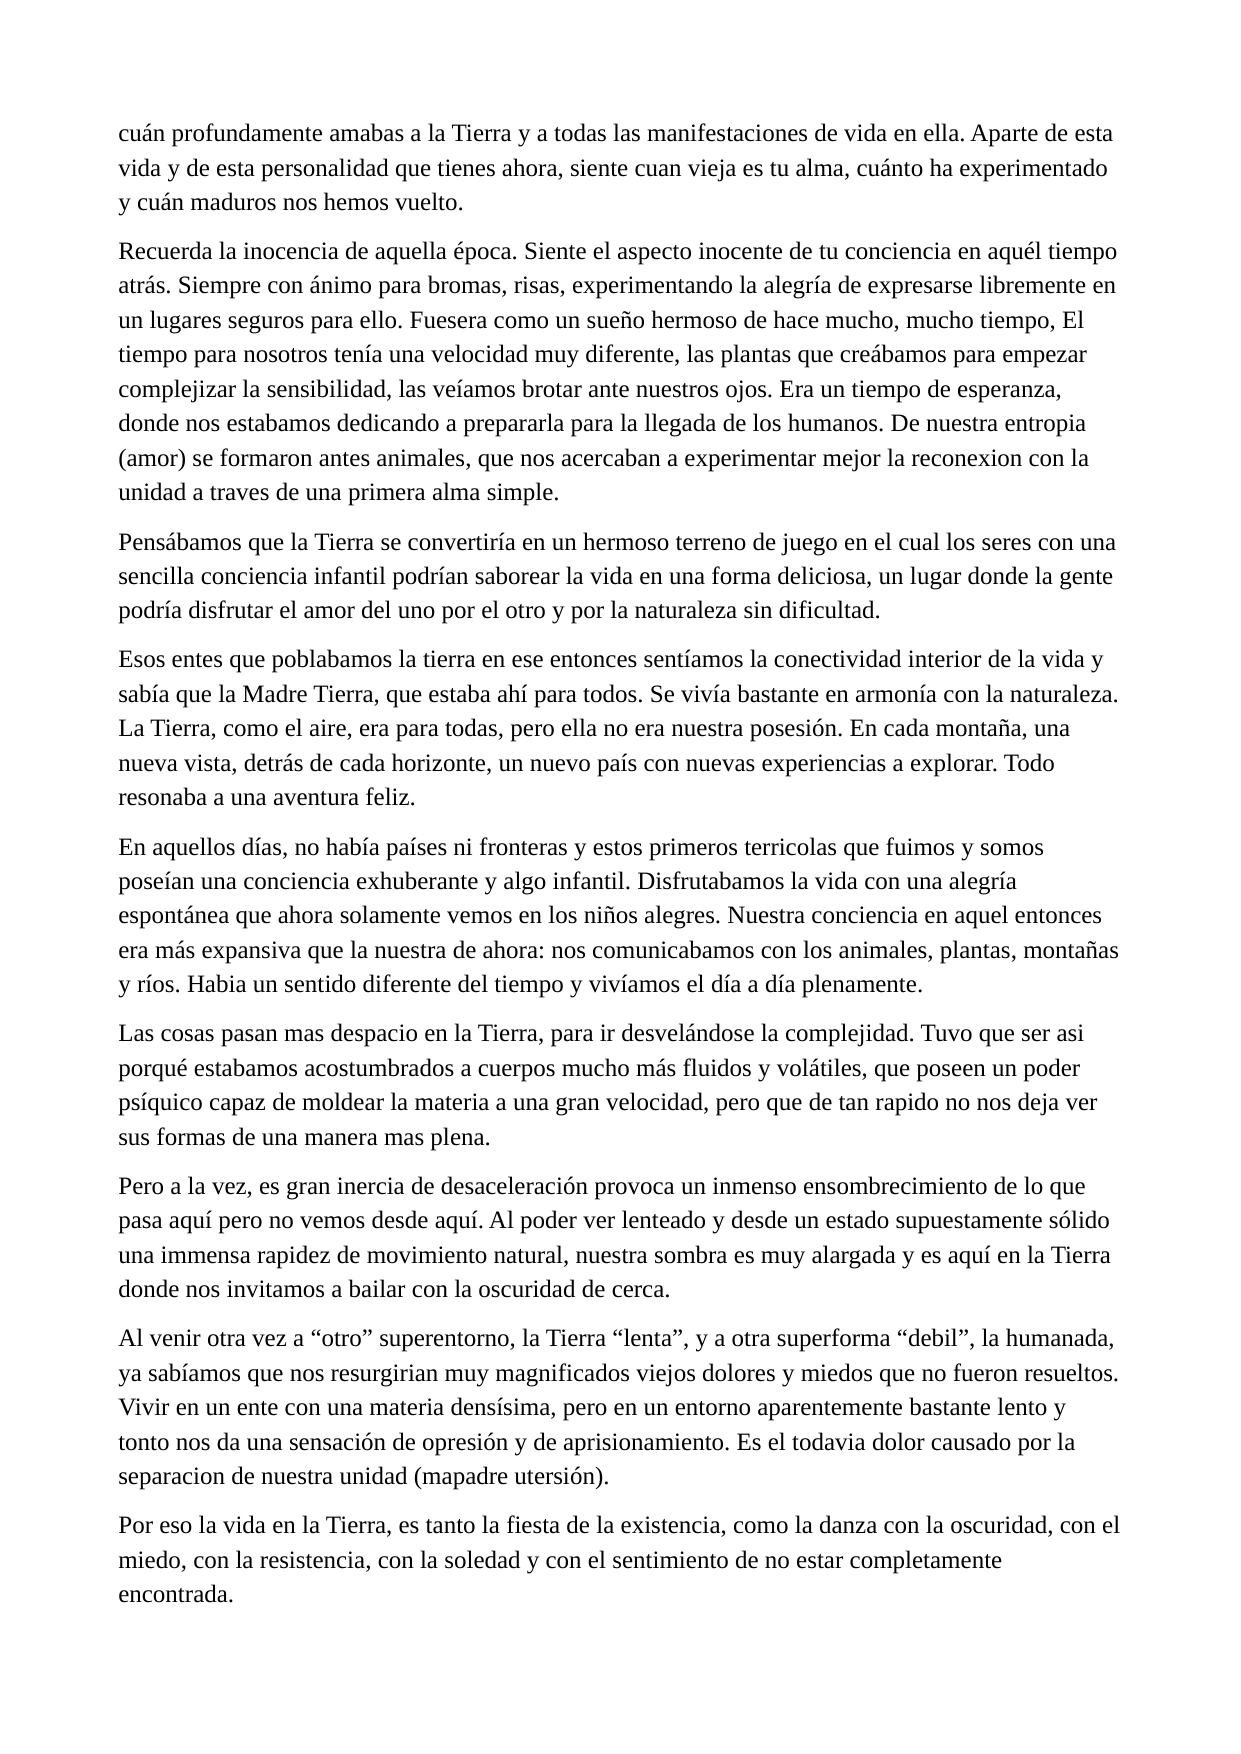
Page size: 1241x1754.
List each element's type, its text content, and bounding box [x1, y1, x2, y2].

text Al venir otra vez a “otro” superentorno, la Tierra “lenta”, y a otra superforma “debil”, la humanada, ya sabíamos que nos resurgirian muy magnificados viejos dolores y miedos que no fueron resueltos. Vivir en un ente con una materia densísima, pero en un entorno aparentemente bastante lento y tonto nos da una sensación de opresión y de aprisionamiento. Es el todavia dolor causado por la separacion de nuestra unidad (mapadre utersión). [118, 1323, 1122, 1490]
text Pensábamos que la Tierra se convertiría en un hermoso terreno de juego en el cual los seres con una sencilla conciencia infantil podrían saborear la vida en una forma deliciosa, un lugar donde la gente podría disfrutar el amor del uno por el otro y por la naturaleza sin dificultad. [118, 527, 1122, 624]
text Por eso la vida en la Tierra, es tanto la fiesta de la existencia, como la danza con la oscuridad, con el miedo, con la resistencia, con la soledad y con el sentimiento de no estar completamente encontrada. [118, 1511, 1122, 1608]
text Las cosas pasan mas despacio en la Tierra, para ir desvelándose la complejidad. Tuvo que ser asi porqué estabamos acostumbrados a cuerpos mucho más fluidos y volátiles, que poseen un poder psíquico capaz de moldear la materia a una gran velocidad, pero que de tan rapido no nos deja ver sus formas de una manera mas plena. [118, 1018, 1122, 1151]
text Esos entes que poblabamos la tierra en ese entonces sentíamos la conectividad interior de la vida y sabía que la Madre Tierra, que estaba ahí para todos. Se vivía bastante en armonía con la naturaleza. La Tierra, como el aire, era para todas, pero ella no era nuestra posesión. En cada montaña, una nueva vista, detrás de cada horizonte, un nuevo país con nuevas experiencias a explorar. Todo resonaba a una aventura feliz. [118, 644, 1122, 811]
text Pero a la vez, es gran inercia de desaceleración provoca un inmenso ensombrecimiento de lo que pasa aquí pero no vemos desde aquí. Al poder ver lenteado y desde un estado supuestamente sólido una immensa rapidez de movimiento natural, nuestra sombra es muy alargada y es aquí en la Tierra donde nos invitamos a bailar con la oscuridad de cerca. [118, 1171, 1122, 1303]
text cuán profundamente amabas a la Tierra y a todas las manifestaciones de vida en ella. Aparte de esta vida y de esta personalidad que tienes ahora, siente cuan vieja es tu alma, cuánto ha experimentado y cuán maduros nos hemos vuelto. [118, 118, 1122, 216]
text En aquellos días, no había países ni fronteras y estos primeros terricolas que fuimos y somos poseían una conciencia exhuberante y algo infantil. Disfrutabamos la vida con una alegría espontánea que ahora solamente vemos en los niños alegres. Nuestra conciencia en aquel entonces era más expansiva que la nuestra de ahora: nos comunicabamos con los animales, plantas, montañas y ríos. Habia un sentido diferente del tiempo y vivíamos el día a día plenamente. [118, 832, 1122, 998]
text Recuerda la inocencia de aquella época. Siente el aspecto inocente de tu conciencia en aquél tiempo atrás. Siempre con ánimo para bromas, risas, experimentando la alegría de expresarse libremente en un lugares seguros para ello. Fuesera como un sueño hermoso de hace mucho, mucho tiempo, El tiempo para nosotros tenía una velocidad muy diferente, las plantas que creábamos para empezar complejizar la sensibilidad, las veíamos brotar ante nuestros ojos. Era un tiempo de esperanza, donde nos estabamos dedicando a prepararla para la llegada de los humanos. De nuestra entropia (amor) se formaron antes animales, que nos acercaban a experimentar mejor la reconexion con la unidad a traves de una primera alma simple. [118, 236, 1122, 506]
